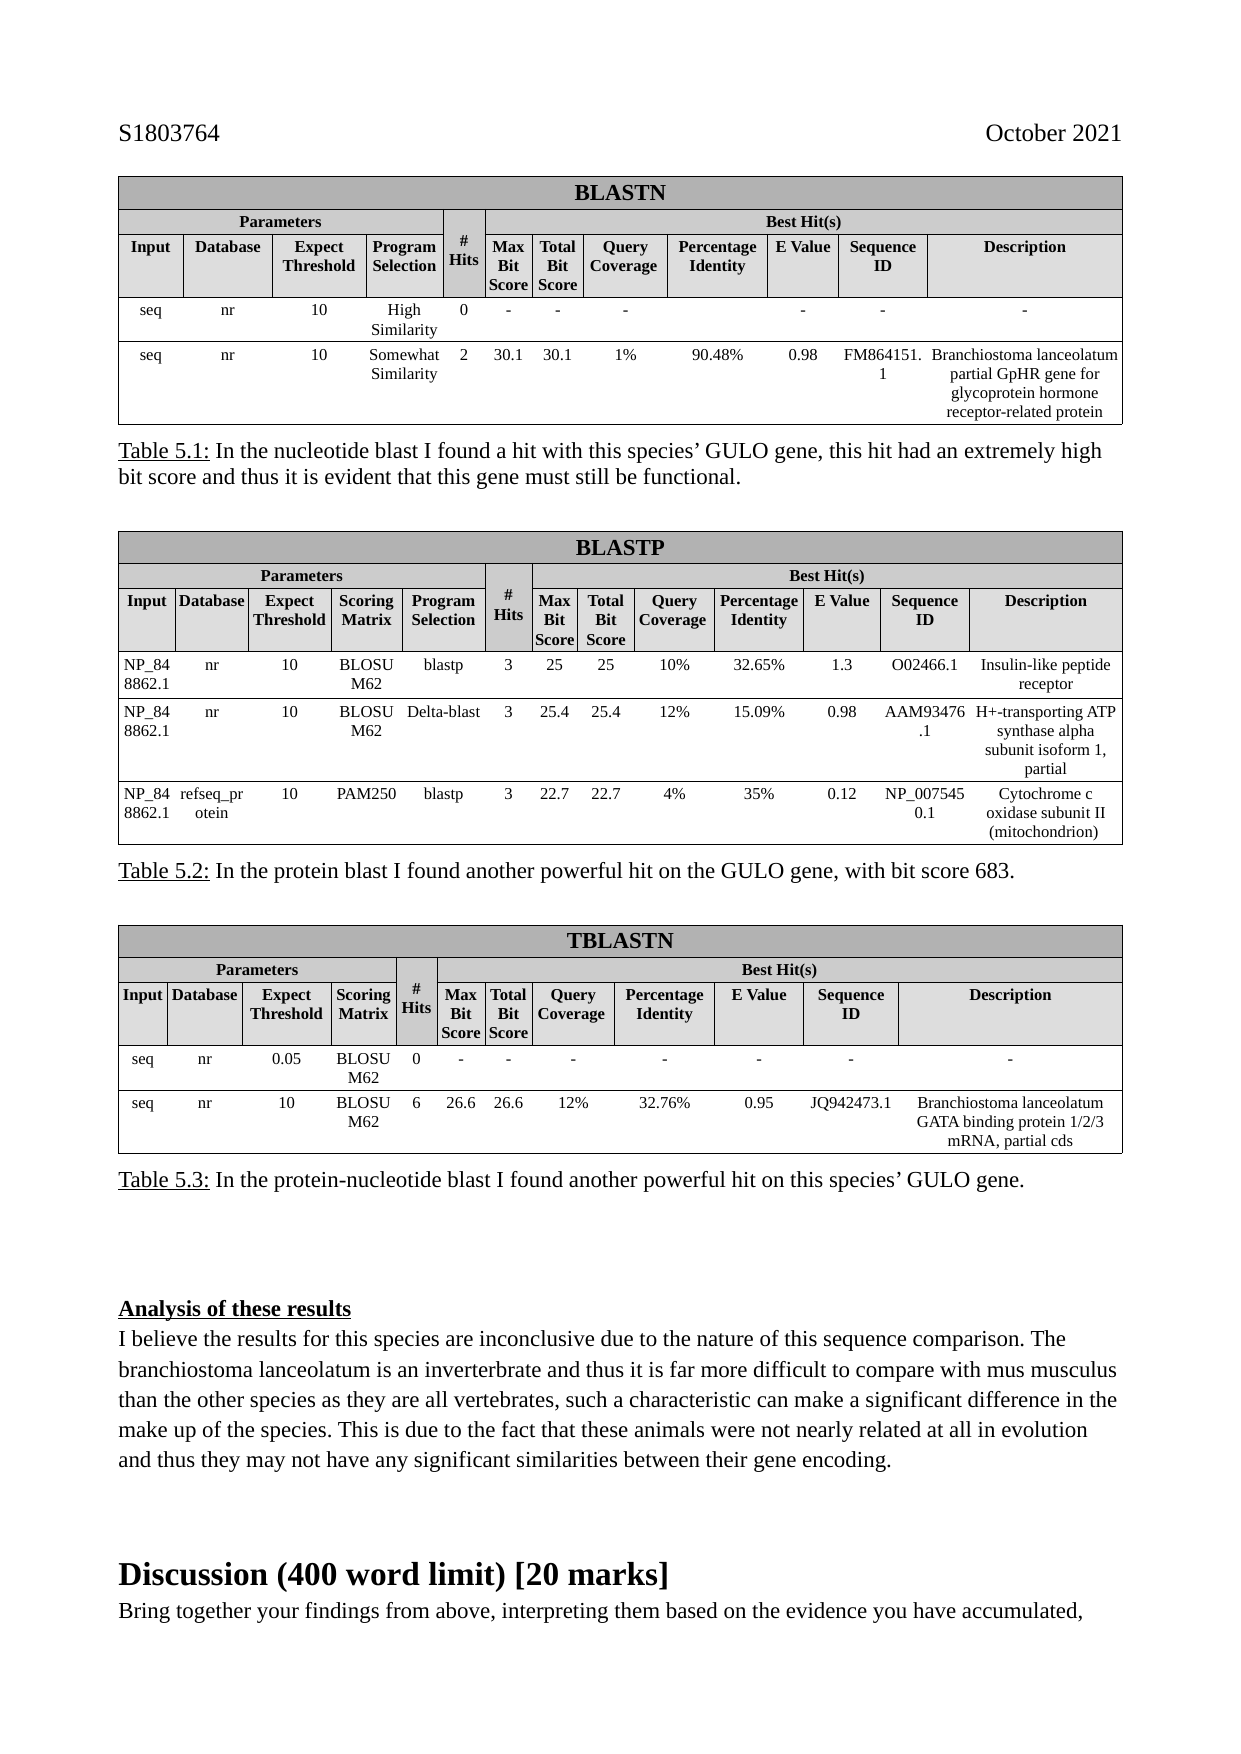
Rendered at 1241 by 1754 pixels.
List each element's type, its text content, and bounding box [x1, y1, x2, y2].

table_cell - [532, 1046, 614, 1090]
table_cell 3 [485, 782, 532, 844]
table_cell Max Bit Score [486, 235, 532, 297]
table_cell 10 [272, 298, 366, 341]
table_cell 90.48% [668, 342, 767, 424]
table_cell 26.6 [485, 1091, 532, 1153]
table_cell Parameters [119, 564, 485, 588]
table_cell 0.95 [714, 1091, 803, 1153]
table_cell 10 [248, 699, 331, 781]
table_cell Total Bit Score [578, 589, 634, 651]
table_cell 30.1 [485, 342, 532, 424]
table_cell Input [119, 235, 183, 297]
table_cell Delta-blast [402, 699, 485, 781]
table_cell - [804, 1046, 898, 1090]
table_cell 30.1 [532, 342, 583, 424]
table_cell blastp [402, 652, 485, 698]
table_cell 0.12 [804, 782, 880, 844]
table_cell nr [183, 298, 272, 341]
table_cell 2 [443, 342, 485, 424]
table_cell Max Bit Score [533, 589, 577, 651]
table_cell 26.6 [437, 1091, 485, 1153]
table_cell - [838, 298, 927, 341]
table_cell Query Coverage [584, 235, 667, 297]
table_cell 6 [396, 1091, 437, 1153]
table_cell 22.7 [532, 782, 577, 844]
table_cell 25.4 [577, 699, 634, 781]
table_cell Input [119, 983, 167, 1045]
table_cell Percentage Identity [615, 983, 714, 1045]
table_cell 10 [242, 1091, 331, 1153]
text Table 5.3: In the protein-nucleotide blast I found another powerful hit on this species’ GULO gene. [118, 1166, 1122, 1192]
table_cell # Hits [486, 564, 532, 651]
table_cell PAM250 [331, 782, 402, 844]
table_cell 0 [396, 1046, 437, 1090]
table_cell Branchiostoma lanceolatum GATA binding protein 1/2/3 mRNA, partial cds [898, 1091, 1122, 1153]
table_cell 0.98 [804, 699, 880, 781]
table_cell seq [119, 342, 183, 424]
table_cell Expect Threshold [249, 589, 331, 651]
table_cell Query Coverage [635, 589, 714, 651]
table_cell - [583, 298, 667, 341]
table_cell seq [119, 1046, 167, 1090]
table_cell FM864151.1 [838, 342, 927, 424]
table_cell 22.7 [577, 782, 634, 844]
table_cell 10% [634, 652, 714, 698]
table_cell Best Hit(s) [533, 564, 1122, 588]
table_cell NP_848862.1 [119, 652, 175, 698]
table_cell seq [119, 298, 183, 341]
table_cell Best Hit(s) [486, 210, 1122, 234]
table_cell 10 [248, 652, 331, 698]
table_cell BLOSUM62 [331, 652, 402, 698]
table_cell Expect Threshold [243, 983, 331, 1045]
table_cell NP_848862.1 [119, 699, 175, 781]
table_cell Somewhat Similarity [366, 342, 443, 424]
table_cell refseq_protein [175, 782, 248, 844]
table_cell 35% [714, 782, 803, 844]
table_cell blastp [402, 782, 485, 844]
table_cell 25.4 [532, 699, 577, 781]
text Table 5.1: In the nucleotide blast I found a hit with this species’ GULO gene, this hit had an extremely high bit score and thus it is evident that this gene must still be functional. [118, 437, 1122, 518]
table_cell - [532, 298, 583, 341]
table_cell Description [928, 235, 1122, 297]
table_cell 3 [485, 699, 532, 781]
table_cell Percentage Identity [668, 235, 767, 297]
table_cell BLOSUM62 [331, 1091, 396, 1153]
table_cell Cytochrome c oxidase subunit II (mitochondrion) [969, 782, 1122, 844]
table_cell E Value [768, 235, 838, 297]
table_cell NP_848862.1 [119, 782, 175, 844]
table_cell Expect Threshold [273, 235, 366, 297]
table_cell - [615, 1046, 714, 1090]
table_cell 25 [577, 652, 634, 698]
table_cell E Value [715, 983, 803, 1045]
table_cell Database [184, 235, 272, 297]
table_cell 1.3 [804, 652, 880, 698]
table_cell - [927, 298, 1122, 341]
table_cell Sequence ID [839, 235, 927, 297]
table_cell H+-transporting ATP synthase alpha subunit isoform 1, partial [969, 699, 1122, 781]
text Table 5.2: In the protein blast I found another powerful hit on the GULO gene, with bit score 683. [118, 857, 1122, 912]
table_cell 3 [485, 652, 532, 698]
table_cell 1% [583, 342, 667, 424]
table_cell Program Selection [367, 235, 443, 297]
table_cell - [485, 298, 532, 341]
table_cell 4% [634, 782, 714, 844]
table_cell 12% [532, 1091, 614, 1153]
table_cell # Hits [397, 958, 437, 1045]
table_cell 32.65% [714, 652, 803, 698]
table_cell Total Bit Score [486, 983, 532, 1045]
table_cell # Hits [444, 210, 485, 297]
text Analysis of these results I believe the results for this species are inconclusive due to the nature of this sequence comparison. The branchiostoma lanceolatum is an inverterbrate and thus it is far more difficult to compare with mus musculus than the other species as they are all vertebrates, such a characteristic can make a significant difference in the make up of the species. This is due to the fact that these animals were not nearly related at all in evolution and thus they may not have any significant similarities between their gene encoding. [118, 1204, 1122, 1536]
table_cell Parameters [119, 958, 396, 982]
table_header TBLASTN [119, 926, 1122, 957]
table_cell Max Bit Score [438, 983, 485, 1045]
table_cell 10 [248, 782, 331, 844]
table_cell High Similarity [366, 298, 443, 341]
table_header BLASTP [119, 532, 1122, 563]
table_cell Parameters [119, 210, 443, 234]
table_cell Query Coverage [533, 983, 614, 1045]
table_cell nr [167, 1046, 242, 1090]
table_cell Total Bit Score [533, 235, 583, 297]
table_cell AAM93476.1 [880, 699, 969, 781]
table_cell 10 [272, 342, 366, 424]
table_cell BLOSUM62 [331, 699, 402, 781]
table_cell Sequence ID [804, 983, 898, 1045]
table_cell 32.76% [615, 1091, 714, 1153]
table_cell 25 [532, 652, 577, 698]
table_cell NP_0075450.1 [880, 782, 969, 844]
table_cell BLOSUM62 [331, 1046, 396, 1090]
table_cell Insulin-like peptide receptor [969, 652, 1122, 698]
table_cell Scoring Matrix [332, 589, 402, 651]
table_cell - [767, 298, 838, 341]
table_cell - [485, 1046, 532, 1090]
table_cell nr [183, 342, 272, 424]
table_cell 12% [634, 699, 714, 781]
table_cell Program Selection [403, 589, 485, 651]
table_cell Sequence ID [881, 589, 969, 651]
table_cell nr [175, 652, 248, 698]
table_cell Database [176, 589, 248, 651]
table_cell - [714, 1046, 803, 1090]
table_cell E Value [804, 589, 880, 651]
table_cell Database [168, 983, 242, 1045]
table_cell Scoring Matrix [332, 983, 396, 1045]
table_cell Percentage Identity [715, 589, 803, 651]
table_cell 0.05 [242, 1046, 331, 1090]
table_cell Best Hit(s) [438, 958, 1122, 982]
table_cell 0.98 [767, 342, 838, 424]
table_cell - [437, 1046, 485, 1090]
table_cell - [898, 1046, 1122, 1090]
table_cell Input [119, 589, 175, 651]
table_cell Description [899, 983, 1122, 1045]
table_cell Description [970, 589, 1122, 651]
table_header BLASTN [119, 177, 1122, 209]
table_cell JQ942473.1 [804, 1091, 898, 1153]
table_cell Branchiostoma lanceolatum partial GpHR gene for glycoprotein hormone receptor-related protein [927, 342, 1122, 424]
table_cell nr [175, 699, 248, 781]
table_cell nr [167, 1091, 242, 1153]
table_cell seq [119, 1091, 167, 1153]
table_cell 15.09% [714, 699, 803, 781]
table_cell [668, 298, 767, 341]
table_cell O02466.1 [880, 652, 969, 698]
text Discussion (400 word limit) [20 marks] Bring together your findings from above, interpreting them based on the evidence you have accumulated, [118, 1555, 1122, 1623]
table_cell 0 [443, 298, 485, 341]
